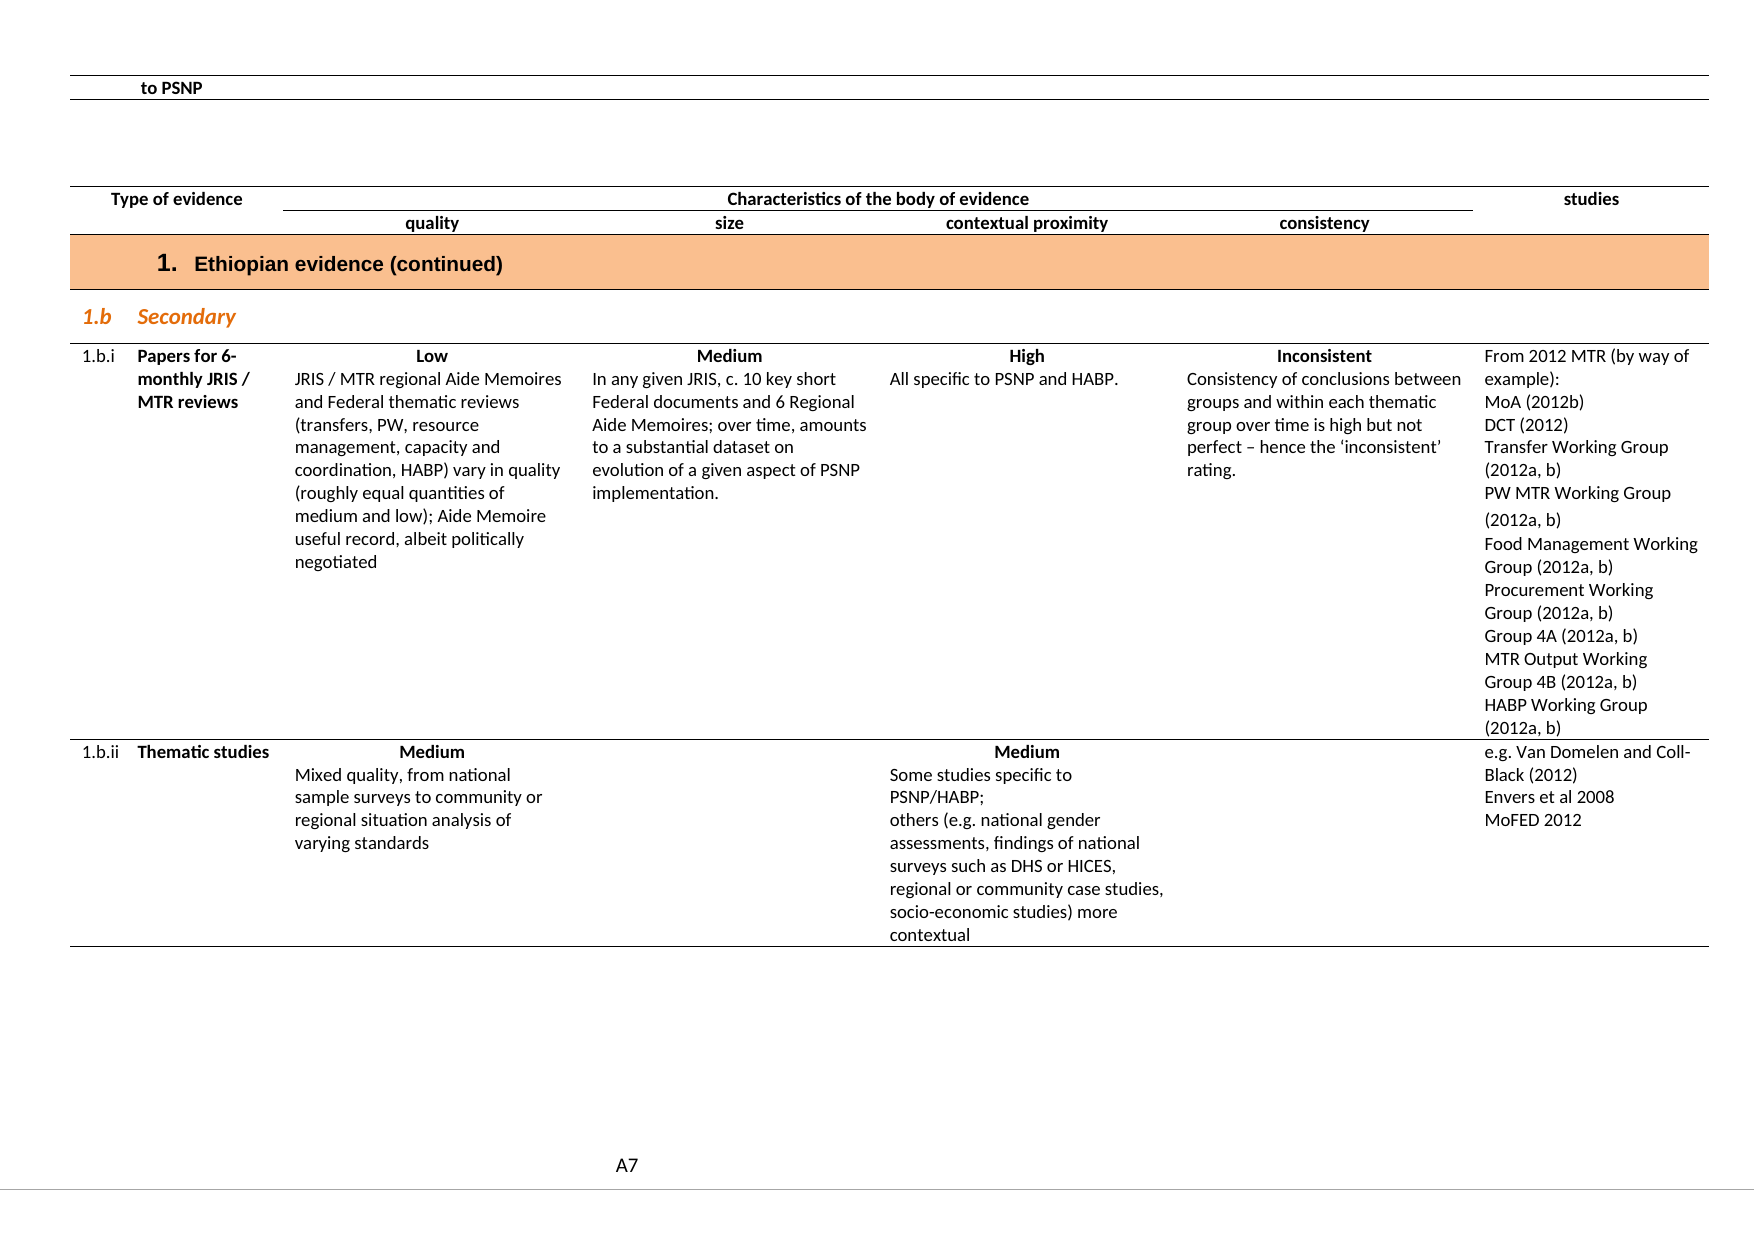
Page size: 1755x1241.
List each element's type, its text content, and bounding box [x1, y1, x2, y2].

table_cell [581, 740, 878, 946]
table_cell [1176, 290, 1473, 343]
table_cell [70, 210, 126, 234]
table_cell [581, 290, 878, 343]
table_cell [1176, 740, 1473, 946]
table_header studies [1473, 187, 1709, 210]
table_cell 1.b [70, 290, 126, 343]
table_cell [878, 76, 1176, 99]
table_cell High All specific to PSNP and HABP. [878, 344, 1176, 739]
table_cell Thematic studies [126, 740, 283, 946]
table_cell Medium In any given JRIS, c. 10 key short Federal documents and 6 Regional Aide Memoires; over time, amounts to a substantial dataset on evolution of a given aspect of PSNP implementation. [581, 344, 878, 739]
table_cell [581, 76, 878, 99]
table_header Type of evidence [70, 187, 283, 210]
table_cell 1.b.ii [70, 740, 126, 946]
table_cell Medium Mixed quality, from national sample surveys to community or regional situation analysis of varying standards [283, 740, 581, 946]
table_header Characteristics of the body of evidence [283, 187, 1473, 210]
table_cell size [581, 211, 878, 234]
table_cell consistency [1176, 211, 1473, 234]
table_cell Papers for 6-monthly JRIS / MTR reviews [126, 344, 283, 739]
table_cell Medium Some studies specific to PSNP/HABP; others (e.g. national gender assessments, findings of national surveys such as DHS or HICES, regional or community case studies, socio-economic studies) more contextual [878, 740, 1176, 946]
table_cell contextual proximity [878, 211, 1176, 234]
table_cell [70, 76, 129, 99]
table_cell 1.b.i [70, 344, 126, 739]
table_cell Low JRIS / MTR regional Aide Memoires and Federal thematic reviews (transfers, PW, resource management, capacity and coordination, HABP) vary in quality (roughly equal quantities of medium and low); Aide Memoire useful record, albeit politically negotiated [283, 344, 581, 739]
table_cell Inconsistent Consistency of conclusions between groups and within each thematic group over time is high but not perfect – hence the ‘inconsistent’ rating. [1176, 344, 1473, 739]
table_cell From 2012 MTR (by way of example): MoA (2012b) DCT (2012) Transfer Working Group (2012a, b) PW MTR Working Group (2012a, b) Food Management Working Group (2012a, b) Procurement Working Group (2012a, b) Group 4A (2012a, b) MTR Output Working Group 4B (2012a, b) HABP Working Group (2012a, b) [1473, 344, 1709, 739]
table_cell [1473, 210, 1709, 234]
table_cell [1473, 76, 1709, 99]
table_cell Ethiopian evidence (continued) [70, 235, 1709, 289]
table_cell quality [283, 211, 581, 234]
table_cell [126, 210, 283, 234]
table_cell [1176, 76, 1473, 99]
table_cell e.g. Van Domelen and Coll-Black (2012) Envers et al 2008 MoFED 2012 [1473, 740, 1709, 946]
table_cell [878, 290, 1176, 343]
table_cell [283, 290, 581, 343]
table_cell to PSNP [129, 76, 283, 99]
table_cell [283, 76, 581, 99]
table_cell [1473, 290, 1709, 343]
table_cell Secondary [126, 290, 283, 343]
